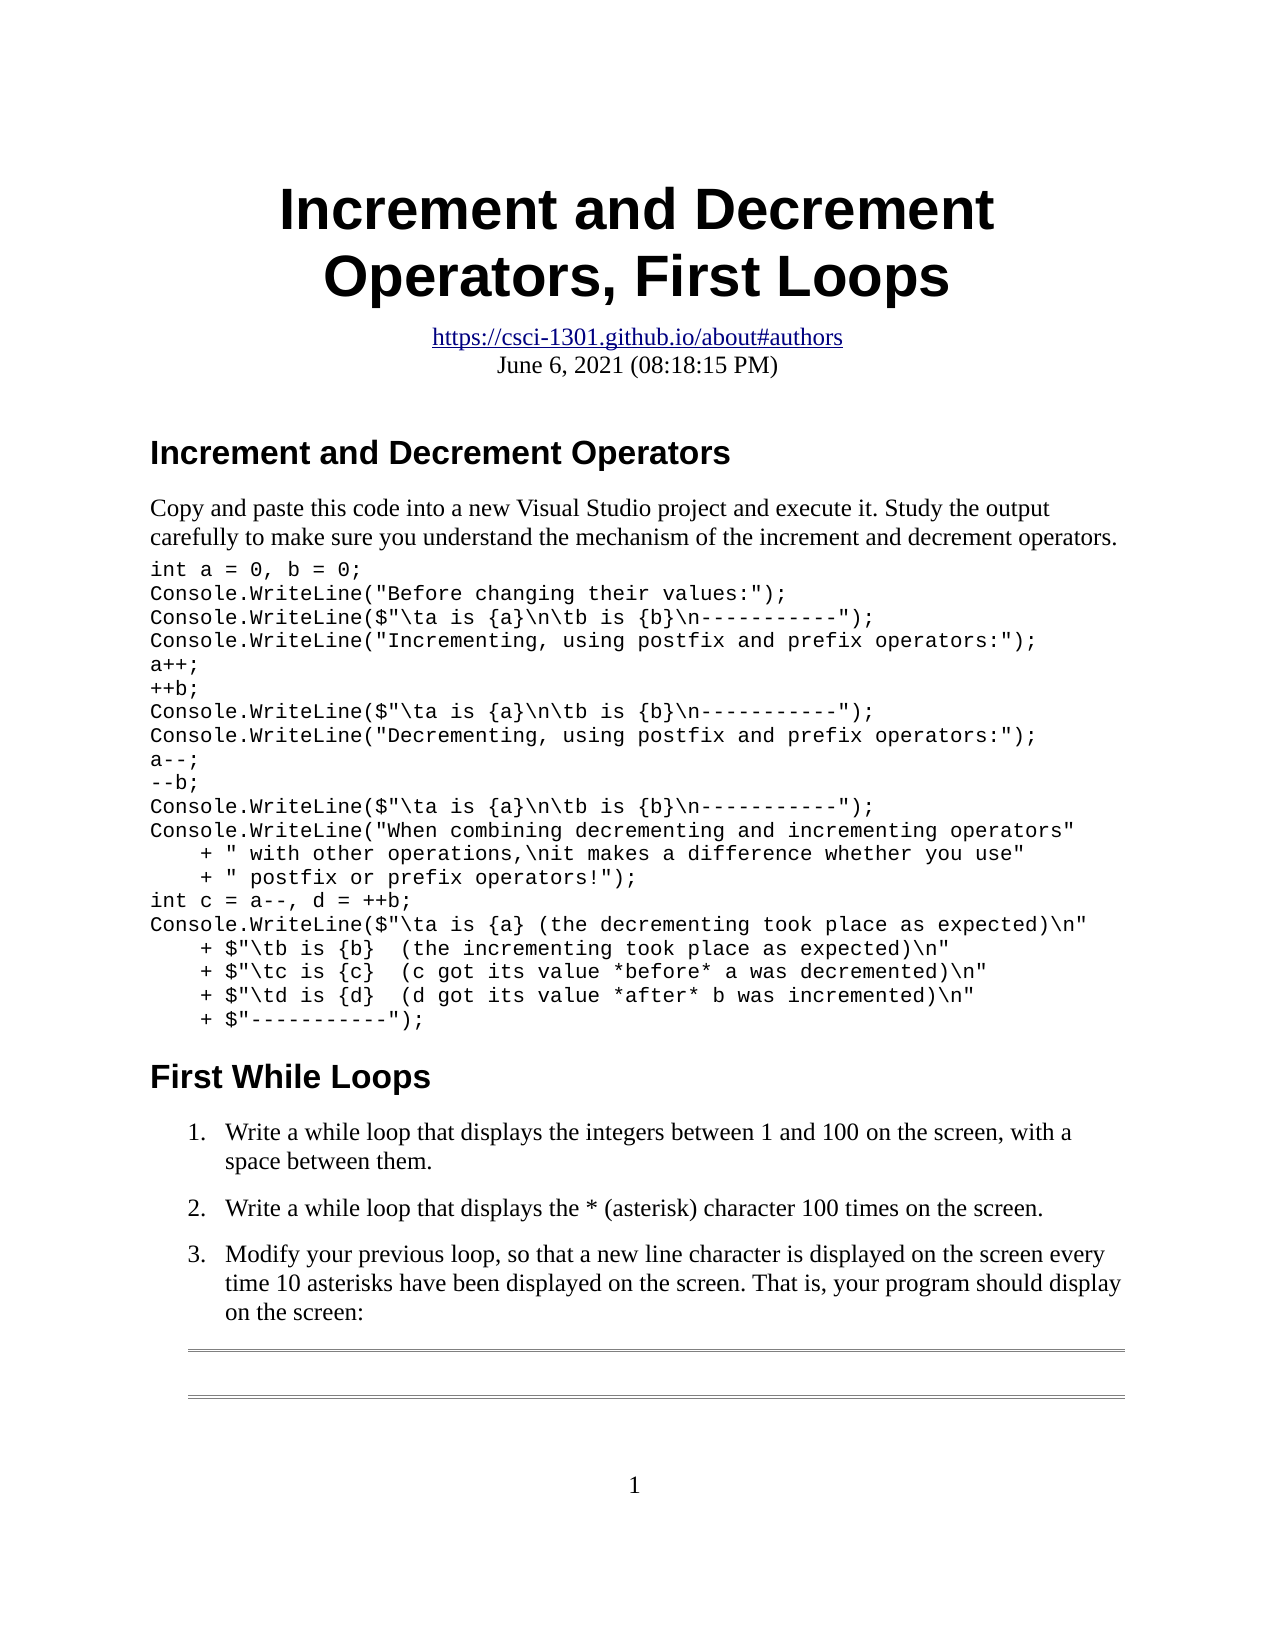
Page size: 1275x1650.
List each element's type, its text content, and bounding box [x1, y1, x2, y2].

text a--; [150, 749, 1125, 772]
text + $"\td is {d} (d got its value *after* b was incremented)\n" [150, 985, 1125, 1009]
list Write a while loop that displays the * (asterisk) character 100 times on the screen. [187, 1193, 1125, 1222]
text a++; [150, 654, 1125, 678]
text June 6, 2021 (08:18:15 PM) [150, 350, 1125, 379]
subtitle Increment and Decrement Operators [150, 433, 1125, 472]
text + $"-----------"); [150, 1009, 1125, 1032]
text Console.WriteLine($"\ta is {a}\n\tb is {b}\n-----------"); [150, 796, 1125, 819]
subtitle First While Loops [150, 1057, 1125, 1096]
text Console.WriteLine("Before changing their values:"); [150, 583, 1125, 607]
title Increment and Decrement Operators, First Loops [150, 175, 1125, 309]
text Console.WriteLine("Decrementing, using postfix and prefix operators:"); [150, 725, 1125, 749]
text + " with other operations,\nit makes a difference whether you use" [150, 843, 1125, 867]
text Console.WriteLine($"\ta is {a}\n\tb is {b}\n-----------"); [150, 701, 1125, 725]
text + $"\tc is {c} (c got its value *before* a was decremented)\n" [150, 961, 1125, 985]
text --b; [150, 772, 1125, 796]
text Copy and paste this code into a new Visual Studio project and execute it. Study the output carefully to make sure you understand the mechanism of the increment and decrement operators. [150, 493, 1125, 551]
text int c = a--, d = ++b; [150, 891, 1125, 914]
text Console.WriteLine("Incrementing, using postfix and prefix operators:"); [150, 630, 1125, 654]
text + " postfix or prefix operators!"); [150, 867, 1125, 891]
list Modify your previous loop, so that a new line character is displayed on the screen every time 10 asterisks have been displayed on the screen. That is, your program should display on the screen: [187, 1239, 1125, 1326]
text ++b; [150, 678, 1125, 701]
text Console.WriteLine("When combining decrementing and incrementing operators" [150, 819, 1125, 843]
text + $"\tb is {b} (the incrementing took place as expected)\n" [150, 938, 1125, 961]
text Console.WriteLine($"\ta is {a}\n\tb is {b}\n-----------"); [150, 607, 1125, 630]
text https://csci-1301.github.io/about#authors [150, 322, 1125, 350]
text int a = 0, b = 0; [150, 559, 1125, 583]
list Write a while loop that displays the integers between and on the screen, with a space between them. [187, 1117, 1125, 1175]
text Console.WriteLine($"\ta is {a} (the decrementing took place as expected)\n" [150, 914, 1125, 938]
